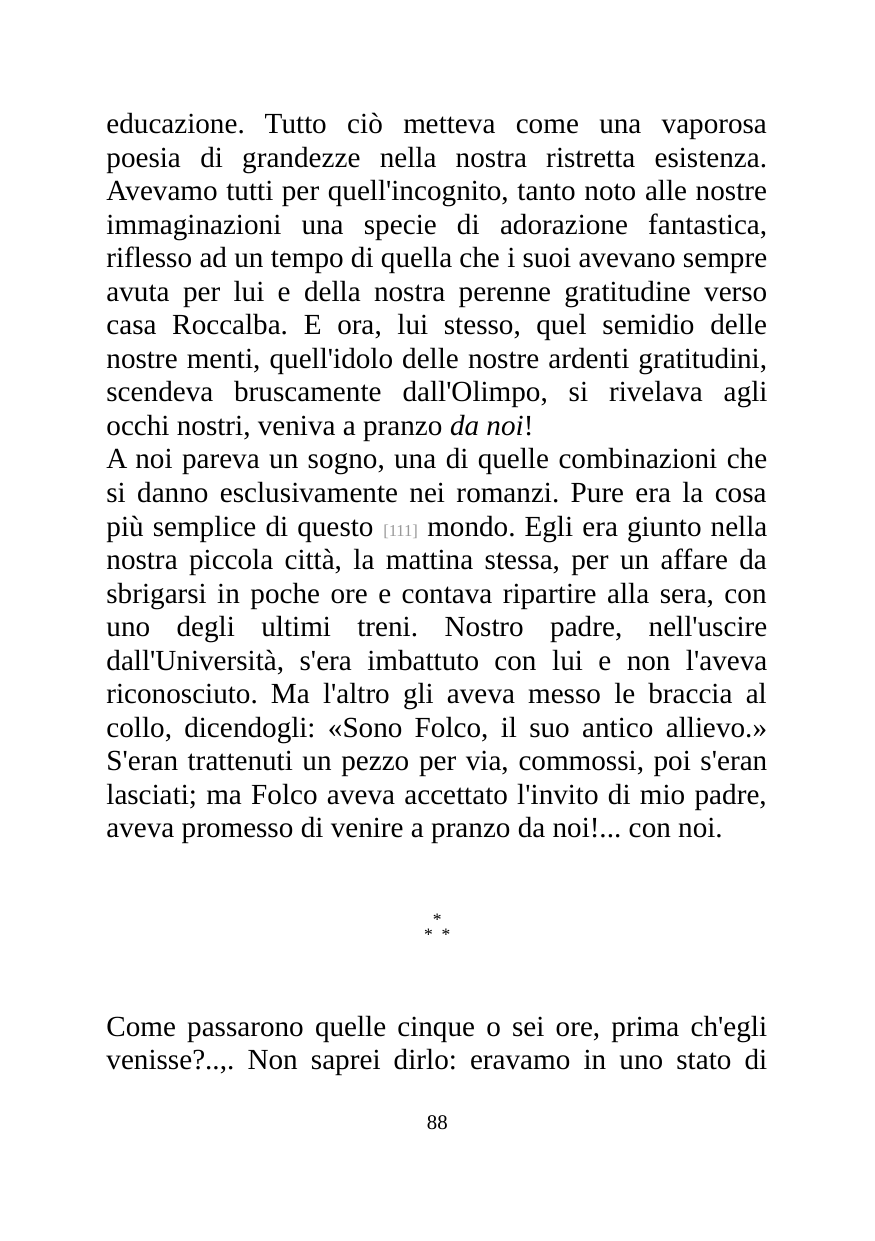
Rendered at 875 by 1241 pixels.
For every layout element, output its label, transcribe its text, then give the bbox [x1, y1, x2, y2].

text Come passarono quelle cinque o sei ore, prima ch'egli venisse?..,. Non saprei dirlo: eravamo in uno stato di [106, 1009, 768, 1076]
text A noi pareva un sogno, una di quelle combinazioni che si danno esclusivamente nei romanzi. Pure era la cosa più semplice di questo [111] mondo. Egli era giunto nella nostra piccola città, la mattina stessa, per un affare da sbrigarsi in poche ore e contava ripartire alla sera, con uno degli ultimi treni. Nostro padre, nell'uscire dall'Università, s'era imbattuto con lui e non l'aveva riconosciuto. Ma l'altro gli aveva messo le braccia al collo, dicendogli: «Sono Folco, il suo antico allievo.» S'eran trattenuti un pezzo per via, commossi, poi s'eran lasciati; ma Folco aveva accettato l'invito di mio padre, aveva promesso di venire a pranzo da noi!... con noi. [106, 442, 768, 844]
text *** [106, 909, 768, 944]
text educazione. Tutto ciò metteva come una vaporosa poesia di grandezze nella nostra ristretta esistenza. Avevamo tutti per quell'incognito, tanto noto alle nostre immaginazioni una specie di adorazione fantastica, riflesso ad un tempo di quella che i suoi avevano sempre avuta per lui e della nostra perenne gratitudine verso casa Roccalba. E ora, lui stesso, quel semidio delle nostre menti, quell'idolo delle nostre ardenti gratitudini, scendeva bruscamente dall'Olimpo, si rivelava agli occhi nostri, veniva a pranzo da noi! [106, 106, 768, 442]
